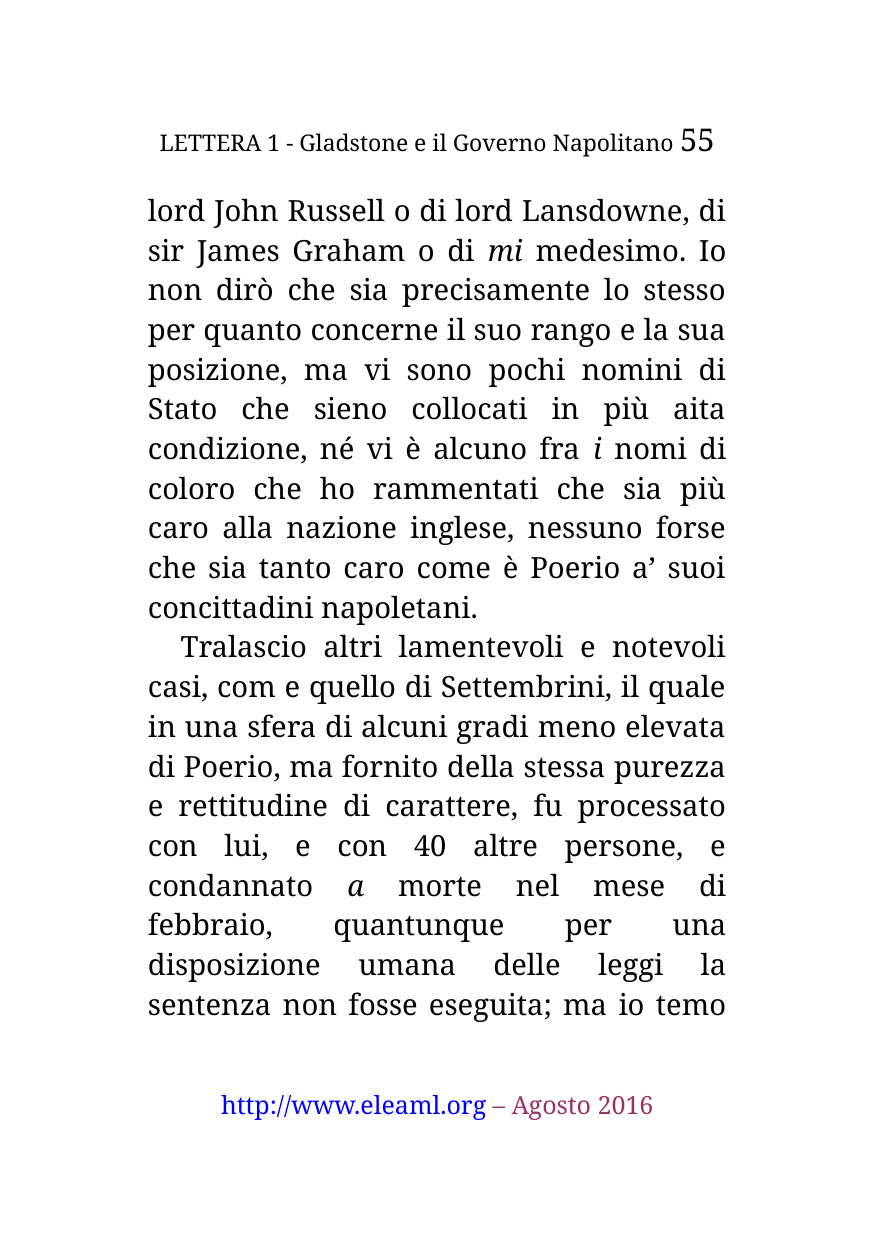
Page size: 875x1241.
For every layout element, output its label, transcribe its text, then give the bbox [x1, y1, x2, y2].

text lord John Russell o di lord Lansdowne, di sir James Graham o di mi medesimo. Io non dirò che sia precisamente lo stesso per quanto concerne il suo rango e la sua posizione, ma vi sono pochi nomini di Stato che sieno collocati in più aita condizione, né vi è alcuno fra i nomi di coloro che ho rammentati che sia più caro alla nazione inglese, nessuno forse che sia tanto caro come è Poerio a’ suoi concittadini napoletani. [148, 190, 726, 627]
text Tralascio altri lamentevoli e notevoli casi, com e quello di Settembrini, il quale in una sfera di alcuni gradi meno elevata di Poerio, ma fornito della stessa purezza e rettitudine di carattere, fu processato con lui, e con 40 altre persone, e condannato a morte nel mese di febbraio, quantunque per una disposizione umana delle leggi la sentenza non fosse eseguita; ma io temo [148, 627, 726, 1024]
